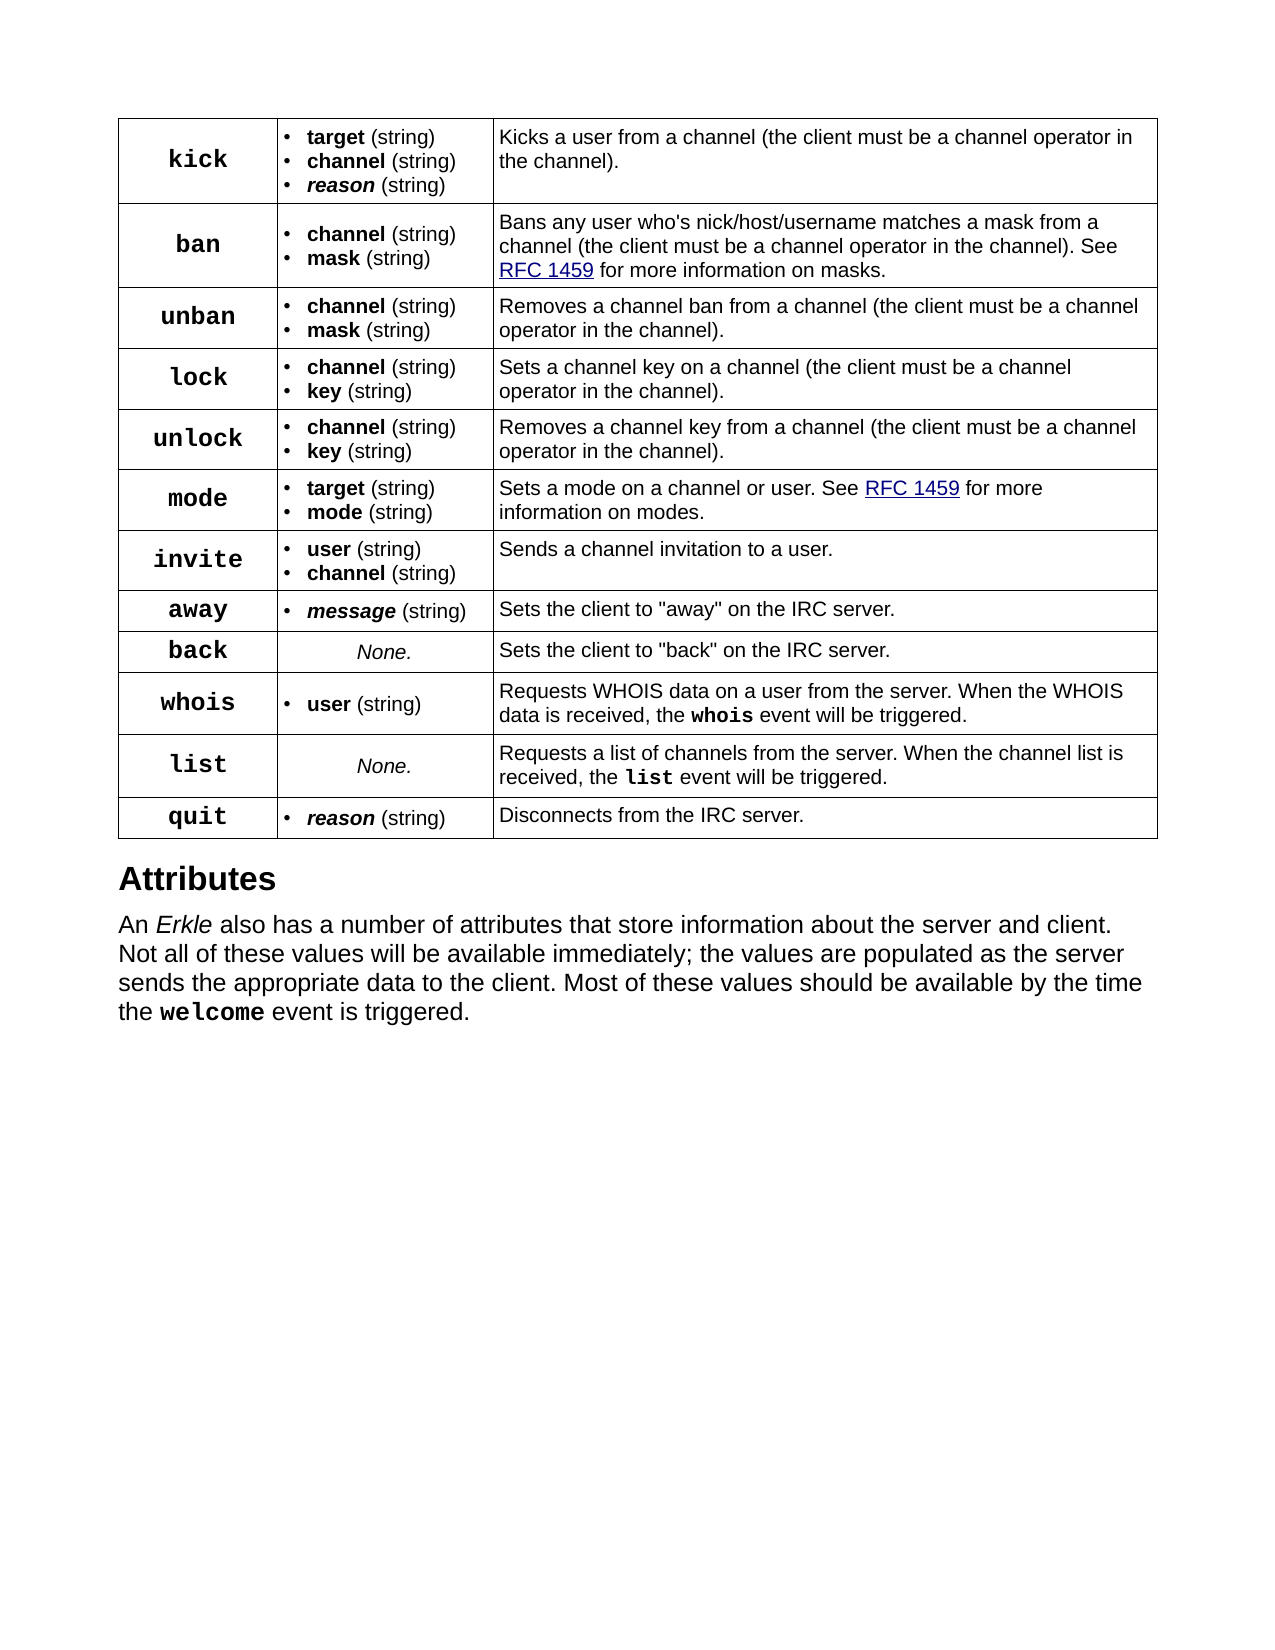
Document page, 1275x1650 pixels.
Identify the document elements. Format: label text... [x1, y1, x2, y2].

table_cell quit [119, 798, 277, 837]
table_cell Sets the client to "away" on the IRC server. [494, 591, 1157, 631]
table_cell Requests a list of channels from the server. When the channel list is received, the list event will be triggered. [494, 735, 1157, 797]
table_cell Removes a channel key from a channel (the client must be a channel operator in the channel). [494, 410, 1157, 469]
table_cell Sets a channel key on a channel (the client must be a channel operator in the channel). [494, 349, 1157, 408]
table_cell mode [119, 470, 277, 530]
table_cell Sends a channel invitation to a user. [494, 531, 1157, 590]
table_cell ban [119, 204, 277, 287]
table_cell user (string) channel (string) [278, 531, 493, 590]
table_cell channel (string) mask (string) [278, 288, 493, 348]
table_cell message (string) [278, 591, 493, 631]
table_cell Bans any user who's nick/host/username matches a mask from a channel (the client must be a channel operator in the channel). See RFC 1459 for more information on masks. [494, 204, 1157, 287]
table_cell None. [278, 632, 493, 672]
table_cell channel (string) key (string) [278, 410, 493, 469]
table_cell back [119, 632, 277, 672]
table_cell channel (string) mask (string) [278, 204, 493, 287]
table_cell unban [119, 288, 277, 348]
table_cell Kicks a user from a channel (the client must be a channel operator in the channel). [494, 119, 1157, 203]
table_cell reason (string) [278, 798, 493, 837]
table_cell None. [278, 735, 493, 797]
text An Erkle also has a number of attributes that store information about the server and client. Not all of these values will be available immediately; the values are populated as the server sends the appropriate data to the client. Most of these values should be available by the time the welcome event is triggered. [118, 910, 1157, 1028]
table_cell channel (string) key (string) [278, 349, 493, 408]
table_cell Sets a mode on a channel or user. See RFC 1459 for more information on modes. [494, 470, 1157, 530]
table_cell unlock [119, 410, 277, 469]
table_cell invite [119, 531, 277, 590]
table_cell Disconnects from the IRC server. [494, 798, 1157, 837]
table_cell target (string) channel (string) reason (string) [278, 119, 493, 203]
table_cell away [119, 591, 277, 631]
table_cell whois [119, 673, 277, 734]
table_cell user (string) [278, 673, 493, 734]
table_cell lock [119, 349, 277, 408]
table_cell target (string) mode (string) [278, 470, 493, 530]
subtitle Attributes [118, 859, 1157, 898]
table_cell Removes a channel ban from a channel (the client must be a channel operator in the channel). [494, 288, 1157, 348]
table_cell kick [119, 119, 277, 203]
table_cell Requests WHOIS data on a user from the server. When the WHOIS data is received, the whois event will be triggered. [494, 673, 1157, 734]
table_cell list [119, 735, 277, 797]
table_cell Sets the client to "back" on the IRC server. [494, 632, 1157, 672]
